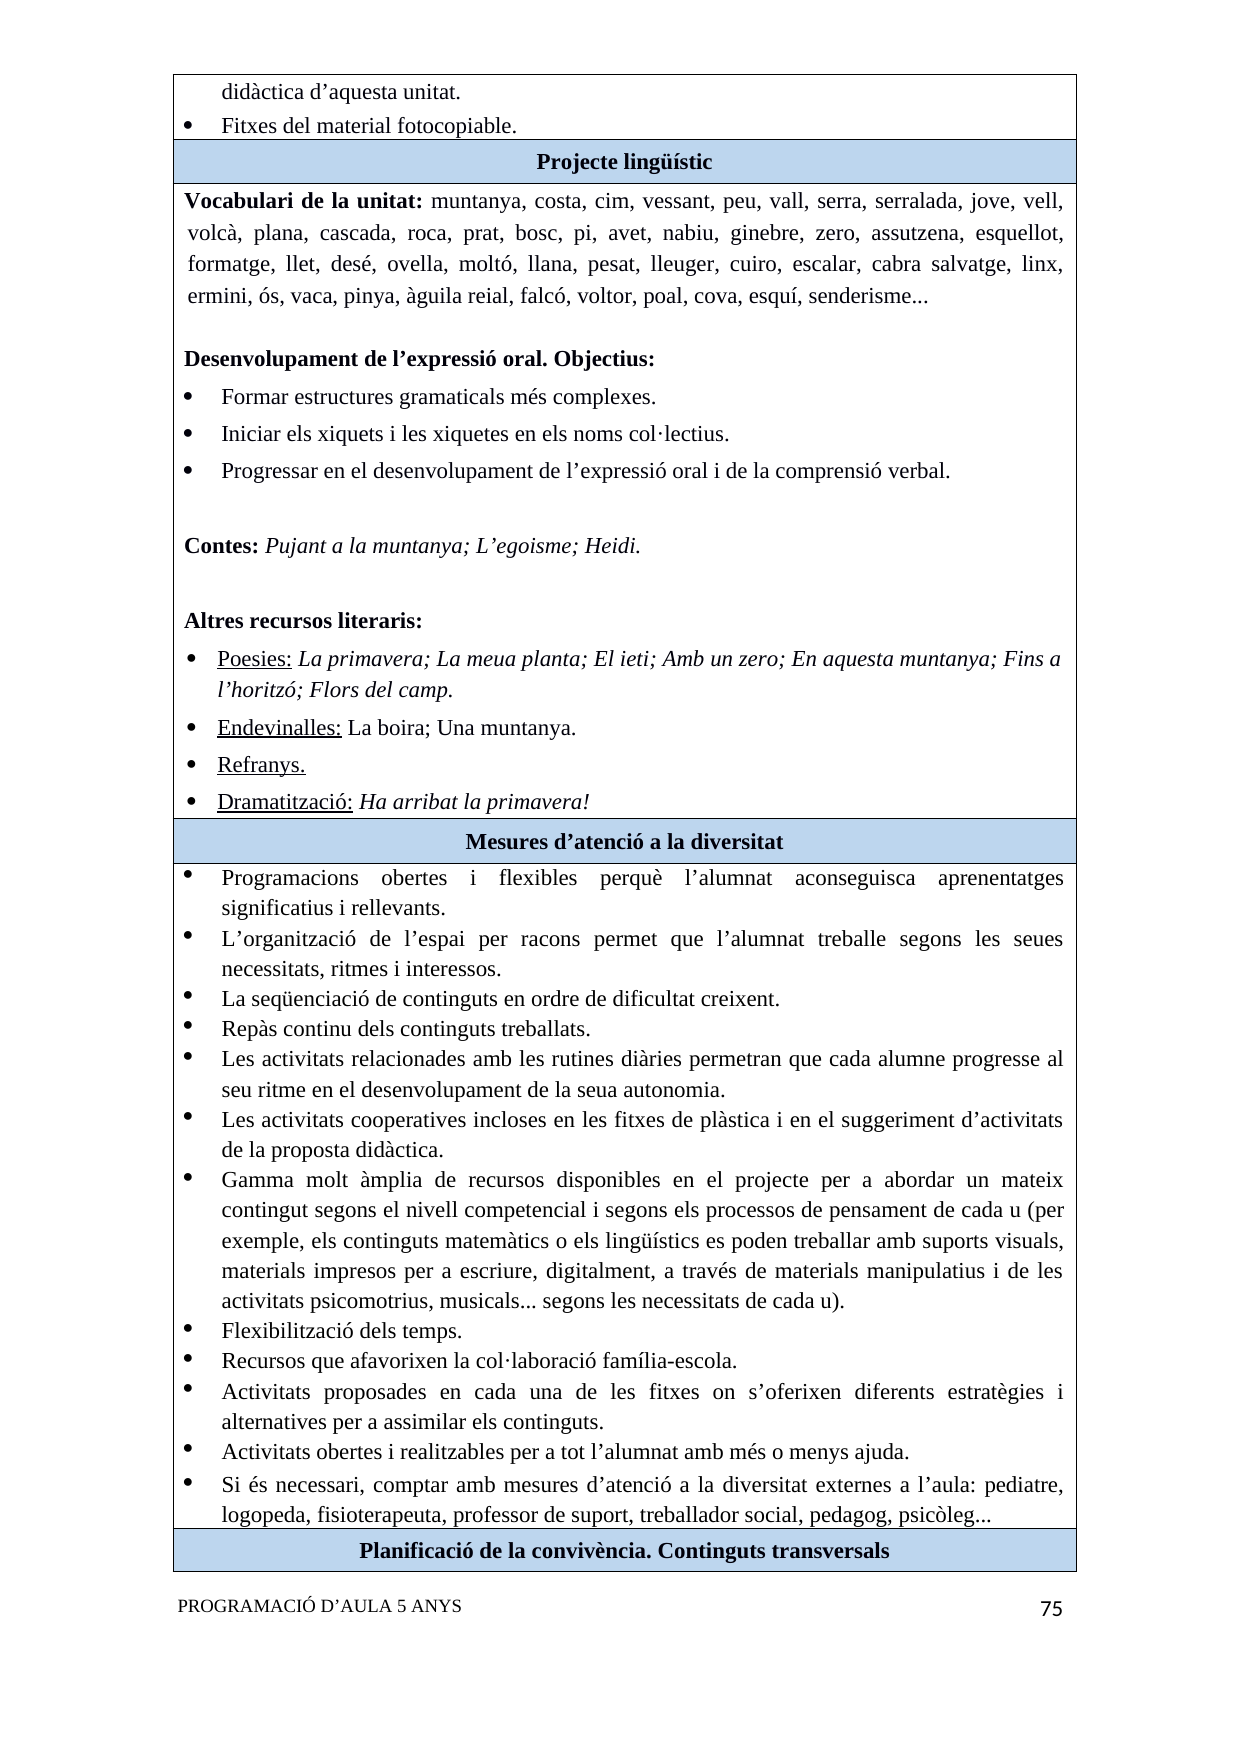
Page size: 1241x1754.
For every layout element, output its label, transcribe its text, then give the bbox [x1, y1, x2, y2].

table_cell didàctica d’aquesta unitat. Fitxes del material fotocopiable. [174, 75, 1076, 139]
table_cell Projecte lingüístic [174, 140, 1076, 183]
table_cell Planificació de la convivència. Continguts transversals [174, 1529, 1076, 1571]
table_cell Programacions obertes i flexibles perquè l’alumnat aconseguisca aprenentatges significatius i rellevants. L’organització de l’espai per racons permet que l’alumnat treballe segons les seues necessitats, ritmes i interessos. La seqüenciació de continguts en ordre de dificultat creixent. Repàs continu dels continguts treballats. Les activitats relacionades amb les rutines diàries permetran que cada alumne progresse al seu ritme en el desenvolupament de la seua autonomia. Les activitats cooperatives incloses en les fitxes de plàstica i en el suggeriment d’activitats de la proposta didàctica. Gamma molt àmplia de recursos disponibles en el projecte per a abordar un mateix contingut segons el nivell competencial i segons els processos de pensament de cada u (per exemple, els continguts matemàtics o els lingüístics es poden treballar amb suports visuals, materials impresos per a escriure, digitalment, a través de materials manipulatius i de les activitats psicomotrius, musicals... segons les necessitats de cada u). Flexibilització dels temps. Recursos que afavorixen la col·laboració família-escola. Activitats proposades en cada una de les fitxes on s’oferixen diferents estratègies i alternatives per a assimilar els continguts. Activitats obertes i realitzables per a tot l’alumnat amb més o menys ajuda. Si és necessari, comptar amb mesures d’atenció a la diversitat externes a l’aula: pediatre, logopeda, fisioterapeuta, professor de suport, treballador social, pedagog, psicòleg... [174, 864, 1076, 1528]
table_cell Mesures d’atenció a la diversitat [174, 819, 1076, 863]
table_cell Vocabulari de la unitat: muntanya, costa, cim, vessant, peu, vall, serra, serralada, jove, vell, volcà, plana, cascada, roca, prat, bosc, pi, avet, nabiu, ginebre, zero, assutzena, esquellot, formatge, llet, desé, ovella, moltó, llana, pesat, lleuger, cuiro, escalar, cabra salvatge, linx, ermini, ós, vaca, pinya, àguila reial, falcó, voltor, poal, cova, esquí, senderisme... Desenvolupament de l’expressió oral. Objectius: Formar estructures gramaticals més complexes. Iniciar els xiquets i les xiquetes en els noms col·lectius. Progressar en el desenvolupament de l’expressió oral i de la comprensió verbal. Contes: Pujant a la muntanya; L’egoisme; Heidi. Altres recursos literaris: Poesies: La primavera; La meua planta; El ieti; Amb un zero; En aquesta muntanya; Fins a l’horitzó; Flors del camp. Endevinalles: La boira; Una muntanya. Refranys. Dramatització: Ha arribat la primavera! [174, 184, 1076, 818]
